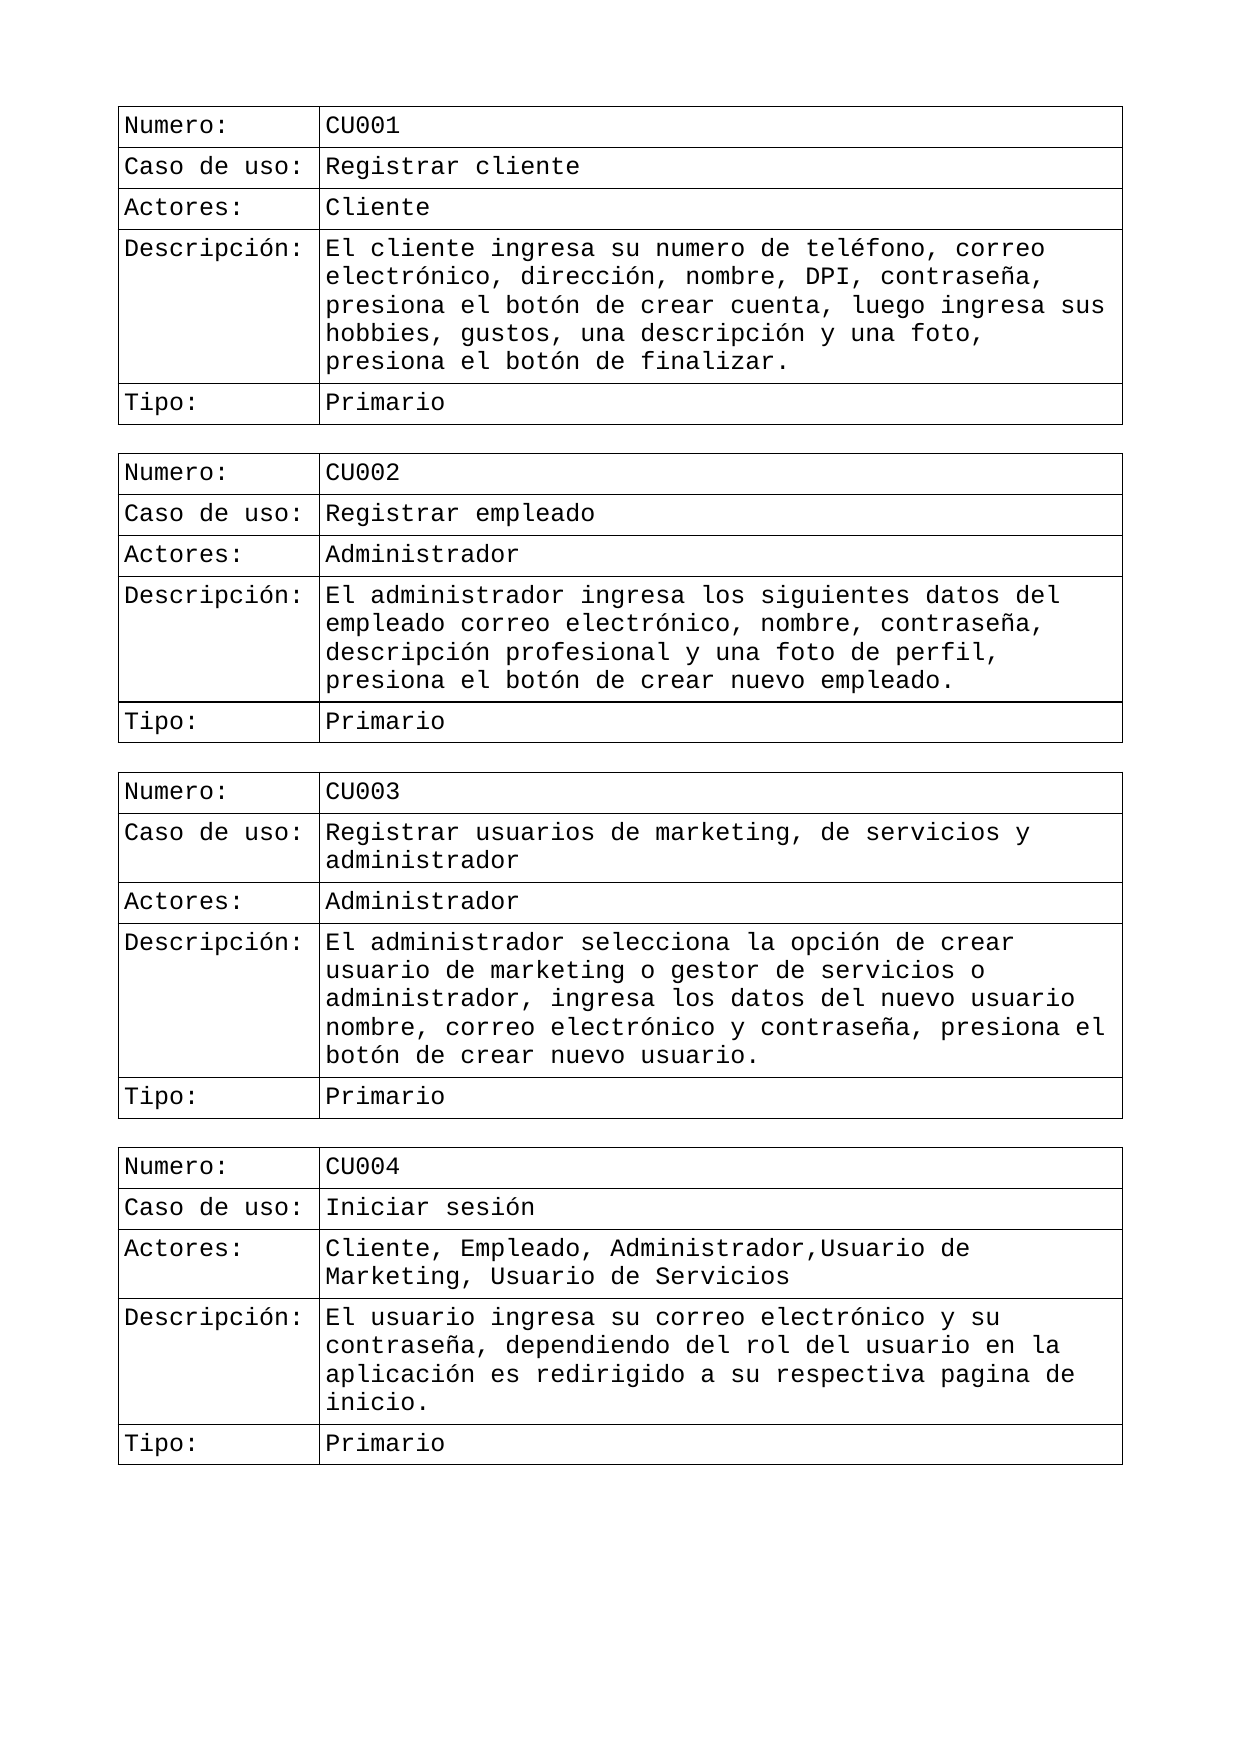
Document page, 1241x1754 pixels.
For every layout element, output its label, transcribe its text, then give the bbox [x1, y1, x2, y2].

table_cell Tipo: [119, 703, 319, 742]
table_header Numero: [119, 107, 319, 147]
table_cell Tipo: [119, 1078, 319, 1117]
table_cell Actores: [119, 1230, 319, 1298]
table_cell Administrador [320, 883, 1122, 922]
table_cell Tipo: [119, 1425, 319, 1464]
table_cell Iniciar sesión [320, 1189, 1122, 1228]
table_cell El administrador ingresa los siguientes datos del empleado correo electrónico, nombre, contraseña, descripción profesional y una foto de perfil, presiona el botón de crear nuevo empleado. [320, 577, 1122, 701]
table_cell Primario [320, 384, 1122, 424]
table_cell Registrar cliente [320, 148, 1122, 188]
table_header CU003 [320, 773, 1122, 812]
table_cell Actores: [119, 883, 319, 922]
table_cell Cliente [320, 189, 1122, 229]
table_cell El usuario ingresa su correo electrónico y su contraseña, dependiendo del rol del usuario en la aplicación es redirigido a su respectiva pagina de inicio. [320, 1299, 1122, 1423]
table_header CU001 [320, 107, 1122, 147]
table_header CU002 [320, 454, 1122, 494]
table_cell Caso de uso: [119, 495, 319, 535]
table_cell Registrar usuarios de marketing, de servicios y administrador [320, 814, 1122, 882]
table_cell Actores: [119, 536, 319, 576]
table_cell Cliente, Empleado, Administrador,Usuario de Marketing, Usuario de Servicios [320, 1230, 1122, 1298]
table_header Numero: [119, 773, 319, 812]
table_cell Primario [320, 703, 1122, 742]
table_cell Caso de uso: [119, 1189, 319, 1228]
table_cell Registrar empleado [320, 495, 1122, 535]
table_cell Actores: [119, 189, 319, 229]
table_cell Descripción: [119, 924, 319, 1077]
table_cell Caso de uso: [119, 814, 319, 882]
table_cell Administrador [320, 536, 1122, 576]
table_cell El administrador selecciona la opción de crear usuario de marketing o gestor de servicios o administrador, ingresa los datos del nuevo usuario nombre, correo electrónico y contraseña, presiona el botón de crear nuevo usuario. [320, 924, 1122, 1077]
table_cell Descripción: [119, 230, 319, 383]
table_cell Descripción: [119, 1299, 319, 1423]
table_cell Descripción: [119, 577, 319, 701]
table_cell El cliente ingresa su numero de teléfono, correo electrónico, dirección, nombre, DPI, contraseña, presiona el botón de crear cuenta, luego ingresa sus hobbies, gustos, una descripción y una foto, presiona el botón de finalizar. [320, 230, 1122, 383]
table_header CU004 [320, 1148, 1122, 1188]
table_cell Primario [320, 1078, 1122, 1117]
table_cell Caso de uso: [119, 148, 319, 188]
table_header Numero: [119, 454, 319, 494]
table_cell Primario [320, 1425, 1122, 1464]
table_cell Tipo: [119, 384, 319, 424]
table_header Numero: [119, 1148, 319, 1188]
